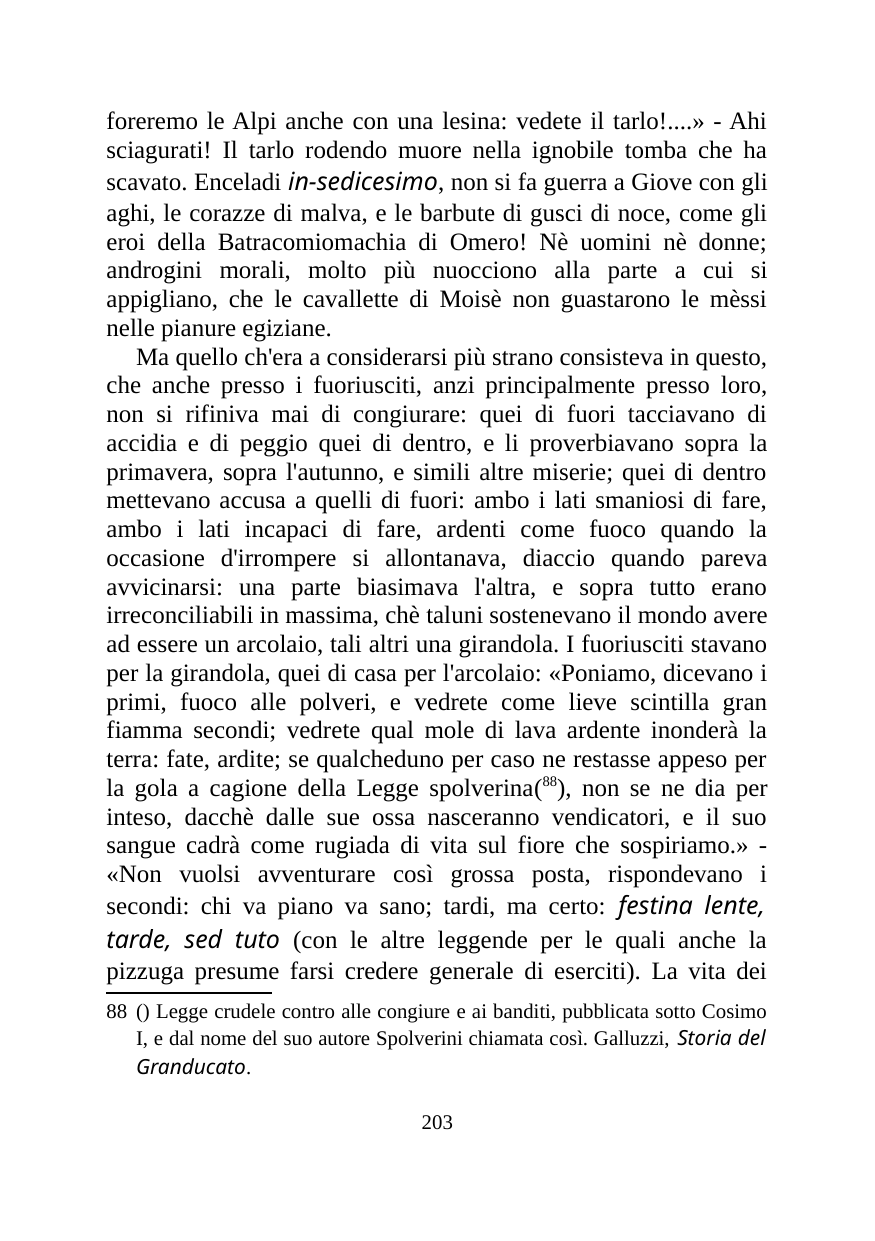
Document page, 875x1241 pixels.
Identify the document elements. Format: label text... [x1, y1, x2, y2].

text foreremo le Alpi anche con una lesina: vedete il tarlo!....» - Ahi sciagurati! Il tarlo rodendo muore nella ignobile tomba che ha scavato. Enceladi in-sedicesimo, non si fa guerra a Giove con gli aghi, le corazze di malva, e le barbute di gusci di noce, come gli eroi della Batracomiomachia di Omero! Nè uomini nè donne; androgini morali, molto più nuocciono alla parte a cui si appigliano, che le cavallette di Moisè non guastarono le mèssi nelle pianure egiziane. [106, 106, 768, 342]
text Ma quello ch'era a considerarsi più strano consisteva in questo, che anche presso i fuoriusciti, anzi principalmente presso loro, non si rifiniva mai di congiurare: quei di fuori tacciavano di accidia e di peggio quei di dentro, e li proverbiavano sopra la primavera, sopra l'autunno, e simili altre miserie; quei di dentro mettevano accusa a quelli di fuori: ambo i lati smaniosi di fare, ambo i lati incapaci di fare, ardenti come fuoco quando la occasione d'irrompere si allontanava, diaccio quando pareva avvicinarsi: una parte biasimava l'altra, e sopra tutto erano irreconciliabili in massima, chè taluni sostenevano il mondo avere ad essere un arcolaio, tali altri una girandola. I fuoriusciti stavano per la girandola, quei di casa per l'arcolaio: «Poniamo, dicevano i primi, fuoco alle polveri, e vedrete come lieve scintilla gran fiamma secondi; vedrete qual mole di lava ardente inonderà la terra: fate, ardite; se qualcheduno per caso ne restasse appeso per la gola a cagione della Legge spolverina(), non se ne dia per inteso, dacchè dalle sue ossa nasceranno vendicatori, e il suo sangue cadrà come rugiada di vita sul fiore che sospiriamo.» - «Non vuolsi avventurare così grossa posta, rispondevano i secondi: chi va piano va sano; tardi, ma certo: festina lente, tarde, sed tuto (con le altre leggende per le quali anche la pizzuga presume farsi credere generale di eserciti). La vita dei [106, 342, 768, 985]
text () Legge crudele contro alle congiure e ai banditi, pubblicata sotto Cosimo I, e dal nome del suo autore Spolverini chiamata così. Galluzzi, Storia del Granducato. [106, 999, 768, 1080]
